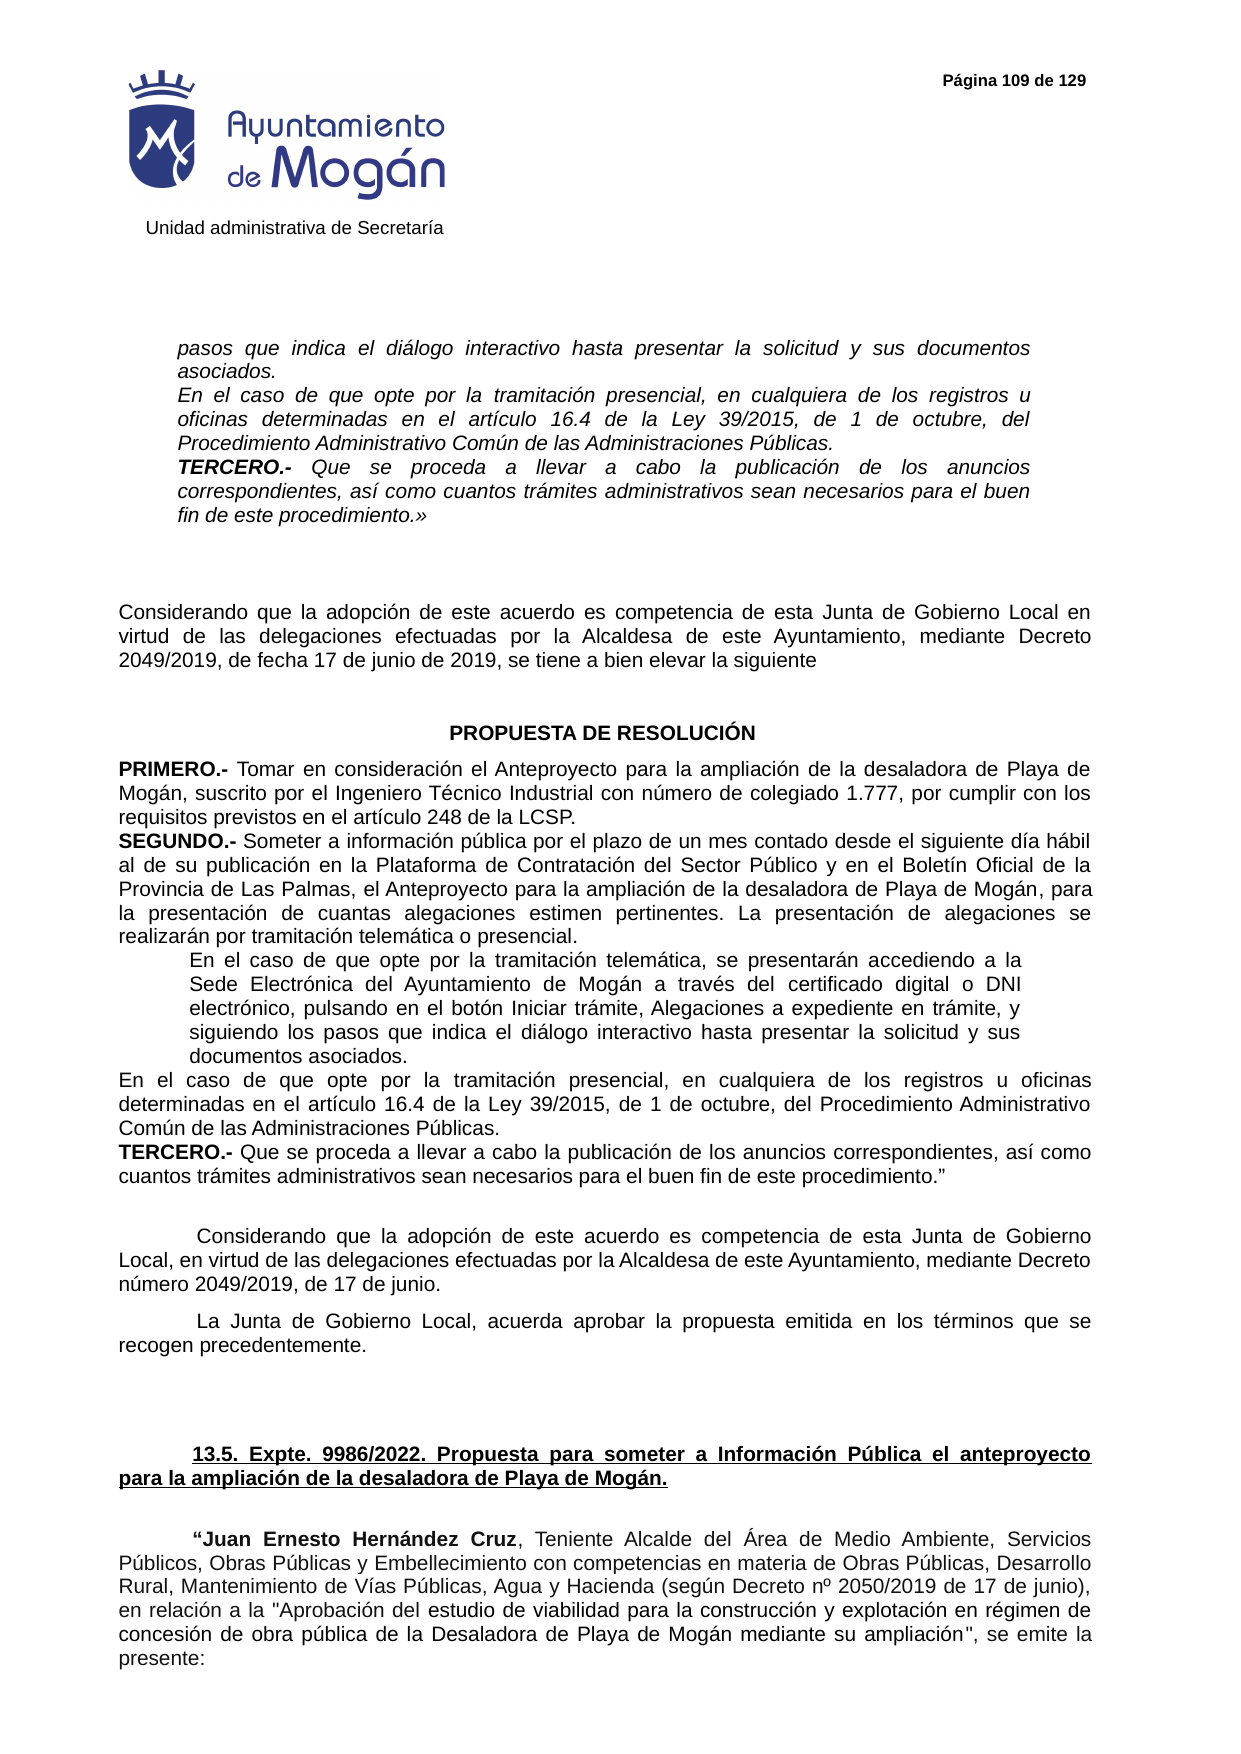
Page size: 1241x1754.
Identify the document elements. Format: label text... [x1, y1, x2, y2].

text SEGUNDO.- Someter a información pública por el plazo de un mes contado desde el siguiente día hábil al de su publicación en la Plataforma de Contratación del Sector Público y en el Boletín Oficial de la Provincia de Las Palmas, el Anteproyecto para la ampliación de la desaladora de Playa de Mogán, para la presentación de cuantas alegaciones estimen pertinentes. La presentación de alegaciones se realizarán por tramitación telemática o presencial. [118, 828, 1092, 948]
text PRIMERO.- Tomar en consideración el Anteproyecto para la ampliación de la desaladora de Playa de Mogán, suscrito por el Ingeniero Técnico Industrial con número de colegiado 1.777, por cumplir con los requisitos previstos en el artículo 248 de la LCSP. [118, 757, 1092, 828]
text PROPUESTA DE RESOLUCIÓN [118, 720, 1092, 744]
text En el caso de que opte por la tramitación presencial, en cualquiera de los registros u oficinas determinadas en el artículo 16.4 de la Ley 39/2015, de 1 de octubre, del Procedimiento Administrativo Común de las Administraciones Públicas. [177, 383, 1033, 455]
text En el caso de que opte por la tramitación telemática, se presentarán accediendo a la Sede Electrónica del Ayuntamiento de Mogán a través del certificado digital o DNI electrónico, pulsando en el botón Iniciar trámite, Alegaciones a expediente en trámite, y siguiendo los pasos que indica el diálogo interactivo hasta presentar la solicitud y sus documentos asociados. [189, 948, 1022, 1068]
text TERCERO.- Que se proceda a llevar a cabo la publicación de los anuncios correspondientes, así como cuantos trámites administrativos sean necesarios para el buen fin de este procedimiento.” [118, 1140, 1092, 1188]
text Considerando que la adopción de este acuerdo es competencia de esta Junta de Gobierno Local en virtud de las delegaciones efectuadas por la Alcaldesa de este Ayuntamiento, mediante Decreto 2049/2019, de fecha 17 de junio de 2019, se tiene a bien elevar la siguiente [118, 600, 1092, 672]
text En el caso de que opte por la tramitación presencial, en cualquiera de los registros u oficinas determinadas en el artículo 16.4 de la Ley 39/2015, de 1 de octubre, del Procedimiento Administrativo Común de las Administraciones Públicas. [118, 1068, 1092, 1140]
text pasos que indica el diálogo interactivo hasta presentar la solicitud y sus documentos asociados. [177, 335, 1033, 383]
text Considerando que la adopción de este acuerdo es competencia de esta Junta de Gobierno Local, en virtud de las delegaciones efectuadas por la Alcaldesa de este Ayuntamiento, mediante Decreto número 2049/2019, de 17 de junio. [118, 1224, 1092, 1296]
text TERCERO.- Que se proceda a llevar a cabo la publicación de los anuncios correspondientes, así como cuantos trámites administrativos sean necesarios para el buen fin de este procedimiento.» [177, 455, 1033, 527]
text La Junta de Gobierno Local, acuerda aprobar la propuesta emitida en los términos que se recogen precedentemente. [118, 1309, 1092, 1357]
text 13.5. Expte. 9986/2022. Propuesta para someter a Información Pública el anteproyecto para la ampliación de la desaladora de Playa de Mogán. [118, 1442, 1092, 1490]
picture [128, 70, 445, 206]
text “Juan Ernesto Hernández Cruz, Teniente Alcalde del Área de Medio Ambiente, Servicios Públicos, Obras Públicas y Embellecimiento con competencias en materia de Obras Públicas, Desarrollo Rural, Mantenimiento de Vías Públicas, Agua y Hacienda (según Decreto nº 2050/2019 de 17 de junio), en relación a la "Aprobación del estudio de viabilidad para la construcción y explotación en régimen de concesión de obra pública de la Desaladora de Playa de Mogán mediante su ampliación", se emite la presente: [118, 1526, 1092, 1670]
